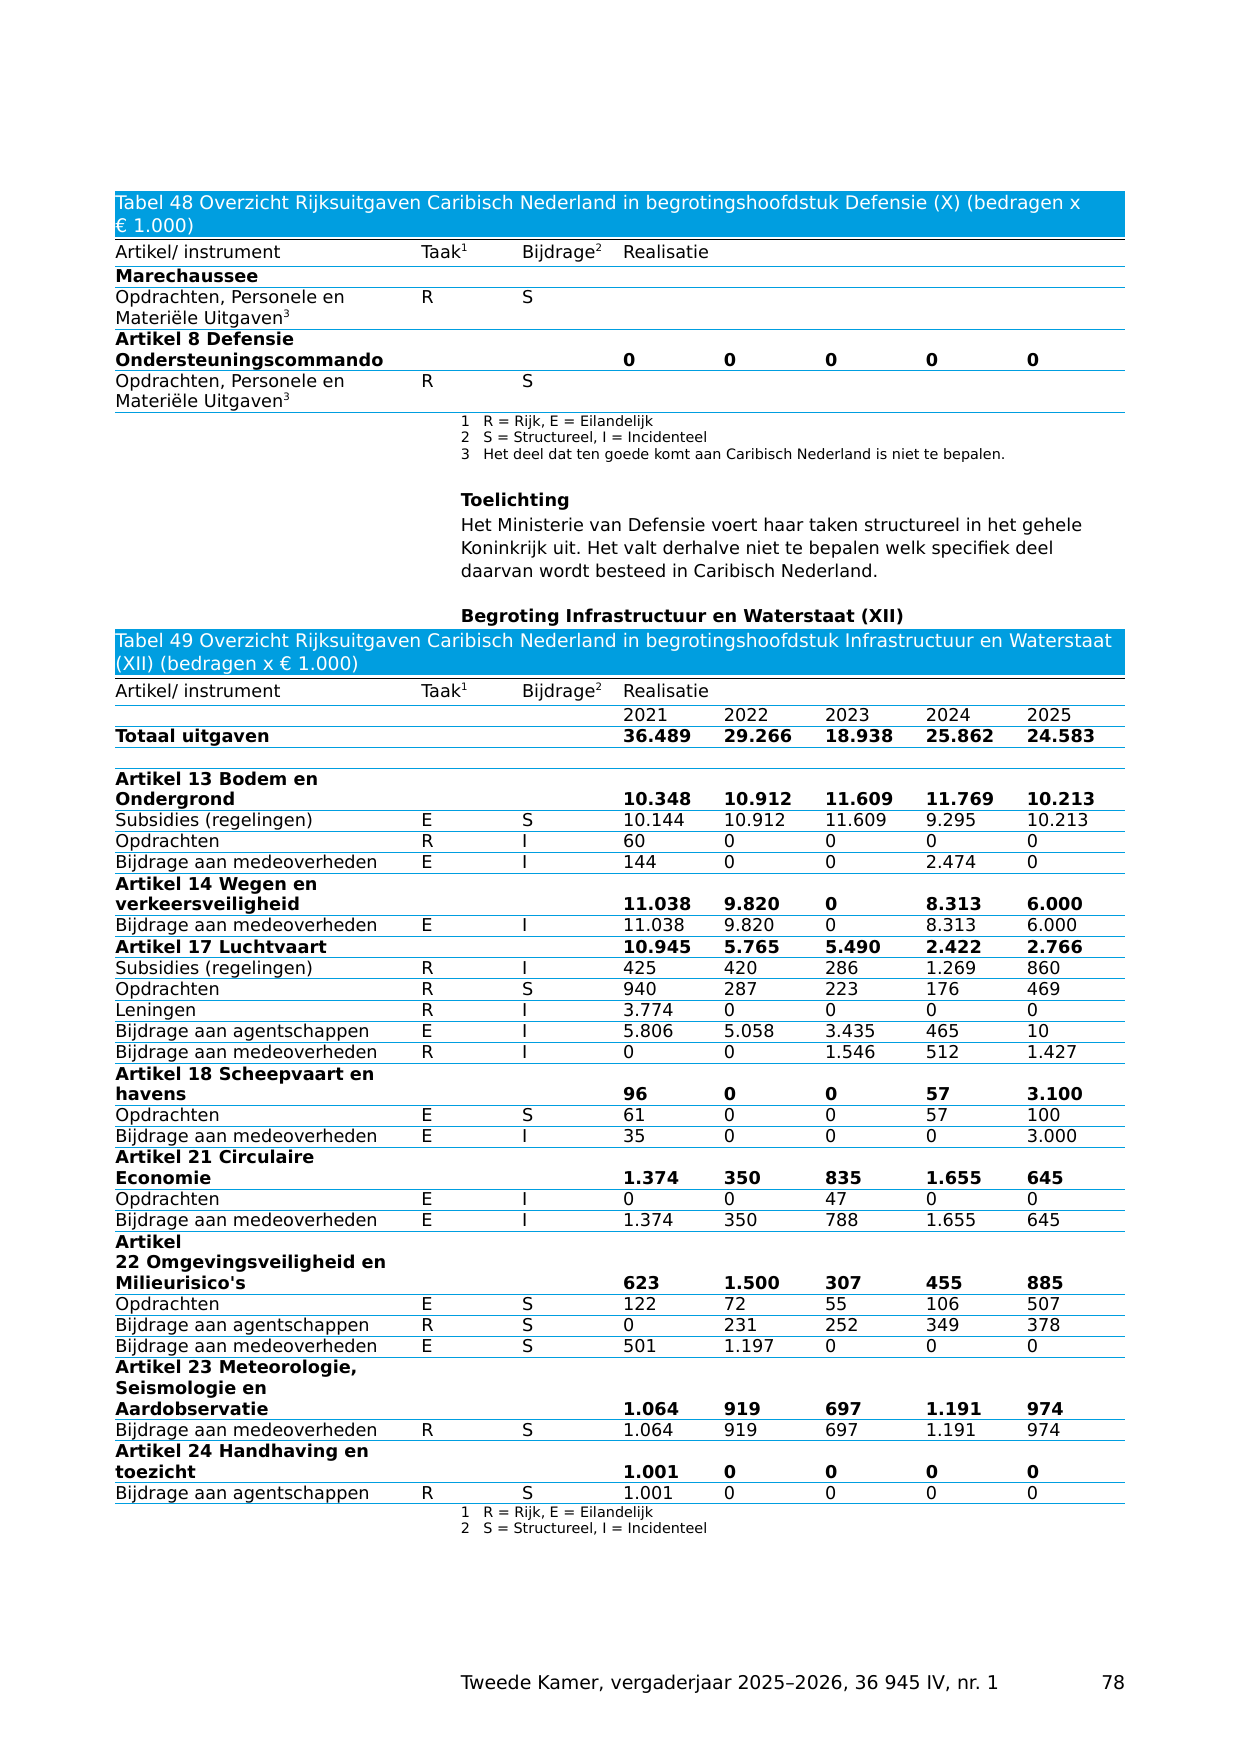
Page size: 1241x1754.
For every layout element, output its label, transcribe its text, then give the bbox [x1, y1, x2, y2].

table_cell 11.038 [620, 916, 721, 936]
table_cell 5.765 [721, 937, 822, 957]
table_cell 5.058 [721, 1022, 822, 1042]
table_cell 0 [923, 330, 1024, 370]
table_cell S [519, 1483, 620, 1503]
table_cell 0 [1024, 832, 1125, 852]
table_cell 0 [822, 874, 923, 915]
table_cell 2.474 [923, 853, 1024, 873]
table_cell 0 [721, 1064, 822, 1105]
table_cell 940 [620, 979, 721, 999]
table_cell 0 [721, 853, 822, 873]
table_cell 0 [923, 1190, 1024, 1210]
table_cell 507 [1024, 1295, 1125, 1314]
table_cell 501 [620, 1337, 721, 1357]
table_cell 0 [822, 1001, 923, 1021]
table_cell 3.435 [822, 1022, 923, 1042]
table_cell 2025 [1024, 706, 1125, 726]
table_cell I [519, 832, 620, 852]
table_cell 3.774 [620, 1001, 721, 1021]
table_cell R [418, 1420, 519, 1440]
table_cell 10.912 [721, 811, 822, 831]
table_cell 18.938 [822, 727, 923, 747]
table_cell 350 [721, 1211, 822, 1231]
table_cell 286 [822, 958, 923, 978]
table_cell 420 [721, 958, 822, 978]
table_cell 2.422 [923, 937, 1024, 957]
table_cell Opdrachten [115, 979, 418, 999]
table_cell Taak1 [418, 679, 519, 704]
table_cell 10.348 [620, 769, 721, 810]
table_cell 10.213 [1024, 811, 1125, 831]
table_cell [418, 1232, 519, 1293]
table_cell Subsidies (regelingen) [115, 811, 418, 831]
table_cell Subsidies (regelingen) [115, 958, 418, 978]
table_cell [418, 748, 519, 768]
table_cell 0 [923, 1441, 1024, 1482]
table_cell 0 [1024, 1337, 1125, 1357]
table_cell I [519, 916, 620, 936]
table_cell R [418, 288, 519, 328]
text Toelichting [461, 488, 1125, 511]
table_cell 10.144 [620, 811, 721, 831]
table_cell 10.912 [721, 769, 822, 810]
table_cell 0 [822, 916, 923, 936]
table_cell 0 [1024, 1483, 1125, 1503]
table_cell S [519, 979, 620, 999]
table_cell 885 [1024, 1232, 1125, 1293]
table_cell Artikel/ instrument [115, 679, 418, 704]
table_cell [923, 748, 1024, 768]
table_cell Artikel 17 Luchtvaart [115, 937, 418, 957]
table_cell 9.295 [923, 811, 1024, 831]
table_cell S [519, 1420, 620, 1440]
table_cell 860 [1024, 958, 1125, 978]
table_cell 1.001 [620, 1483, 721, 1503]
list Het deel dat ten goede komt aan Caribisch Nederland is niet te bepalen. [461, 446, 1125, 463]
table_cell 0 [822, 1337, 923, 1357]
table_cell Bijdrage aan medeoverheden [115, 1337, 418, 1357]
table_cell 0 [620, 1043, 721, 1063]
text Het Ministerie van Defensie voert haar taken structureel in het gehele Koninkrijk uit. Het valt derhalve niet te bepalen welk specifiek deel daarvan wordt besteed in Caribisch Nederland. [461, 513, 1125, 582]
table_cell 122 [620, 1295, 721, 1314]
table_cell 10.213 [1024, 769, 1125, 810]
table_cell 1.546 [822, 1043, 923, 1063]
table_cell 5.806 [620, 1022, 721, 1042]
table_cell 1.191 [923, 1358, 1024, 1419]
table_cell 1.191 [923, 1420, 1024, 1440]
table_cell 307 [822, 1232, 923, 1293]
table_cell [115, 706, 418, 726]
table_cell 36.489 [620, 727, 721, 747]
table_cell 11.609 [822, 769, 923, 810]
table_cell Bijdrage aan medeoverheden [115, 1211, 418, 1231]
table_cell 0 [822, 1106, 923, 1126]
table_cell 6.000 [1024, 874, 1125, 915]
table_cell Bijdrage aan agentschappen [115, 1022, 418, 1042]
table_cell [418, 937, 519, 957]
table_cell 11.038 [620, 874, 721, 915]
table_cell [519, 1232, 620, 1293]
table_cell 11.609 [822, 811, 923, 831]
list S = Structureel, I = Incidenteel [461, 1521, 1125, 1537]
table_cell 0 [822, 832, 923, 852]
table_cell 0 [822, 1441, 923, 1482]
table_cell R [418, 1001, 519, 1021]
table_cell 29.266 [721, 727, 822, 747]
table_cell I [519, 1190, 620, 1210]
table_cell 974 [1024, 1420, 1125, 1440]
table_cell 10.945 [620, 937, 721, 957]
table_cell 697 [822, 1420, 923, 1440]
table_cell 96 [620, 1064, 721, 1105]
table_cell [115, 748, 418, 768]
table_cell S [519, 1337, 620, 1357]
table_cell 24.583 [1024, 727, 1125, 747]
table_cell [1024, 267, 1125, 287]
table_cell Bijdrage aan medeoverheden [115, 1043, 418, 1063]
table_cell 8.313 [923, 916, 1024, 936]
table_cell Artikel 14 Wegen en verkeersveiligheid [115, 874, 418, 915]
table_cell 469 [1024, 979, 1125, 999]
table_cell Bijdrage aan medeoverheden [115, 1127, 418, 1147]
table_cell 645 [1024, 1148, 1125, 1189]
table_cell [418, 769, 519, 810]
table_cell E [418, 1022, 519, 1042]
table_cell Artikel 21 Circulaire Economie [115, 1148, 418, 1189]
table_cell Artikel 22 Omgevingsveiligheid en Milieurisico's [115, 1232, 418, 1293]
table_cell 645 [1024, 1211, 1125, 1231]
table_cell 0 [721, 832, 822, 852]
table_cell E [418, 1106, 519, 1126]
table_cell 919 [721, 1358, 822, 1419]
table_cell 0 [1024, 330, 1125, 370]
list R = Rijk, E = Eilandelijk [461, 1504, 1125, 1521]
table_cell [519, 330, 620, 370]
table_cell 0 [721, 1441, 822, 1482]
table_cell Opdrachten [115, 1106, 418, 1126]
table_cell Bijdrage aan medeoverheden [115, 916, 418, 936]
table_cell Artikel 24 Handhaving en toezicht [115, 1441, 418, 1482]
table_cell I [519, 1043, 620, 1063]
table_cell [519, 1441, 620, 1482]
table_cell I [519, 1001, 620, 1021]
table_cell 8.313 [923, 874, 1024, 915]
table_cell S [519, 1316, 620, 1336]
table_cell 144 [620, 853, 721, 873]
table_cell E [418, 1295, 519, 1314]
table_cell 349 [923, 1316, 1024, 1336]
table_cell 0 [923, 1483, 1024, 1503]
table_cell S [519, 1295, 620, 1314]
table_cell 0 [1024, 1190, 1125, 1210]
table_cell 0 [923, 832, 1024, 852]
table_cell 0 [923, 1001, 1024, 1021]
table_cell [418, 330, 519, 370]
table_cell [418, 727, 519, 747]
table_cell 697 [822, 1358, 923, 1419]
table_cell 6.000 [1024, 916, 1125, 936]
table_cell 252 [822, 1316, 923, 1336]
table_cell Realisatie [620, 240, 1125, 266]
table_cell R [418, 371, 519, 412]
table_cell 9.820 [721, 916, 822, 936]
table_cell 0 [822, 1483, 923, 1503]
table_cell 1.064 [620, 1420, 721, 1440]
table_cell I [519, 958, 620, 978]
list R = Rijk, E = Eilandelijk [461, 413, 1125, 429]
table_cell 2022 [721, 706, 822, 726]
table_cell I [519, 853, 620, 873]
table_cell [519, 727, 620, 747]
table_cell S [519, 1106, 620, 1126]
table_cell E [418, 1127, 519, 1147]
table_cell 1.655 [923, 1148, 1024, 1189]
table_cell 0 [721, 1483, 822, 1503]
table_cell 512 [923, 1043, 1024, 1063]
table_cell Bijdrage2 [519, 679, 620, 704]
table_cell 0 [721, 1043, 822, 1063]
table_cell 9.820 [721, 874, 822, 915]
table_cell [519, 874, 620, 915]
table_cell E [418, 916, 519, 936]
table_cell [418, 1064, 519, 1105]
table_cell 2.766 [1024, 937, 1125, 957]
table_cell [620, 267, 721, 287]
table_cell Artikel 8 Defensie Ondersteuningscommando [115, 330, 418, 370]
table_cell 57 [923, 1064, 1024, 1105]
list S = Structureel, I = Incidenteel [461, 429, 1125, 446]
table_cell R [418, 1483, 519, 1503]
table_cell 100 [1024, 1106, 1125, 1126]
table_cell 1.500 [721, 1232, 822, 1293]
table_cell Bijdrage aan agentschappen [115, 1316, 418, 1336]
table_cell [822, 267, 923, 287]
table_cell 0 [1024, 1441, 1125, 1482]
table_cell [418, 874, 519, 915]
table_cell [418, 1148, 519, 1189]
table_cell I [519, 1211, 620, 1231]
table_cell [418, 1441, 519, 1482]
table_cell 0 [1024, 853, 1125, 873]
table_cell [418, 706, 519, 726]
table_cell 0 [721, 1127, 822, 1147]
table_cell 47 [822, 1190, 923, 1210]
table_cell 350 [721, 1148, 822, 1189]
text Begroting Infrastructuur en Waterstaat (XII) [461, 604, 1125, 627]
table_cell 0 [822, 1064, 923, 1105]
table_cell 10 [1024, 1022, 1125, 1042]
table_cell 0 [721, 1001, 822, 1021]
table_cell 25.862 [923, 727, 1024, 747]
table_cell R [418, 1316, 519, 1336]
table_cell [519, 1064, 620, 1105]
table_cell Opdrachten, Personele en Materiële Uitgaven3 [115, 371, 418, 412]
table_cell S [519, 371, 620, 412]
table_cell Taak1 [418, 240, 519, 266]
table_cell [519, 1148, 620, 1189]
table_cell 0 [822, 1127, 923, 1147]
table_cell 788 [822, 1211, 923, 1231]
table_cell Bijdrage aan medeoverheden [115, 1420, 418, 1440]
table_cell 0 [923, 1127, 1024, 1147]
table_cell 1.001 [620, 1441, 721, 1482]
table_cell E [418, 853, 519, 873]
table_cell 1.269 [923, 958, 1024, 978]
table_cell Bijdrage aan agentschappen [115, 1483, 418, 1503]
table_cell [721, 748, 822, 768]
table_cell 72 [721, 1295, 822, 1314]
table_cell Opdrachten [115, 832, 418, 852]
table_cell [418, 1358, 519, 1419]
table_cell 35 [620, 1127, 721, 1147]
table_cell 1.374 [620, 1211, 721, 1231]
table_cell 0 [923, 1337, 1024, 1357]
table_cell 287 [721, 979, 822, 999]
table_cell [721, 267, 822, 287]
table_cell E [418, 1211, 519, 1231]
table_cell [519, 1358, 620, 1419]
table_cell 11.769 [923, 769, 1024, 810]
table_cell 0 [620, 1316, 721, 1336]
table_cell [1024, 748, 1125, 768]
table_cell E [418, 1337, 519, 1357]
table_cell 1.064 [620, 1358, 721, 1419]
table_cell 1.374 [620, 1148, 721, 1189]
table_cell 974 [1024, 1358, 1125, 1419]
table_cell 0 [822, 330, 923, 370]
table_cell Realisatie [620, 679, 1125, 704]
table_cell Opdrachten, Personele en Materiële Uitgaven3 [115, 288, 418, 328]
table_cell Artikel 18 Scheepvaart en havens [115, 1064, 418, 1105]
table_cell Artikel/ instrument [115, 240, 418, 266]
table_cell 0 [620, 1190, 721, 1210]
table_cell 455 [923, 1232, 1024, 1293]
table_cell [519, 267, 620, 287]
table_cell 55 [822, 1295, 923, 1314]
table_cell 3.100 [1024, 1064, 1125, 1105]
table_cell Opdrachten [115, 1190, 418, 1210]
table_cell [923, 267, 1024, 287]
table_cell S [519, 811, 620, 831]
table_cell [620, 371, 1125, 412]
table_cell [519, 769, 620, 810]
table_cell 919 [721, 1420, 822, 1440]
table_cell I [519, 1022, 620, 1042]
table_cell [418, 267, 519, 287]
table_cell 2024 [923, 706, 1024, 726]
table_cell 1.197 [721, 1337, 822, 1357]
table_cell S [519, 288, 620, 328]
table_cell [822, 748, 923, 768]
table_cell Opdrachten [115, 1295, 418, 1314]
table_cell 425 [620, 958, 721, 978]
table_cell 378 [1024, 1316, 1125, 1336]
table_cell 1.655 [923, 1211, 1024, 1231]
table_cell 0 [822, 853, 923, 873]
table_cell 57 [923, 1106, 1024, 1126]
table_cell 465 [923, 1022, 1024, 1042]
table_cell 176 [923, 979, 1024, 999]
table_cell [620, 748, 721, 768]
table_cell Marechaussee [115, 267, 418, 287]
table_cell Artikel 13 Bodem en Ondergrond [115, 769, 418, 810]
table_cell Totaal uitgaven [115, 727, 418, 747]
table_cell 106 [923, 1295, 1024, 1314]
table_cell 2023 [822, 706, 923, 726]
table_cell R [418, 958, 519, 978]
table_cell 0 [721, 1190, 822, 1210]
table_cell Artikel 23 Meteorologie, Seismologie en Aardobservatie [115, 1358, 418, 1419]
table_cell 0 [1024, 1001, 1125, 1021]
table_cell 0 [721, 1106, 822, 1126]
table_cell R [418, 832, 519, 852]
table_cell 0 [620, 330, 721, 370]
table_cell E [418, 811, 519, 831]
table_cell I [519, 1127, 620, 1147]
table_cell R [418, 979, 519, 999]
table_cell 623 [620, 1232, 721, 1293]
table_cell E [418, 1190, 519, 1210]
table_cell 5.490 [822, 937, 923, 957]
table_cell 231 [721, 1316, 822, 1336]
table_cell 223 [822, 979, 923, 999]
table_cell [519, 706, 620, 726]
table_cell 3.000 [1024, 1127, 1125, 1147]
table_cell Bijdrage2 [519, 240, 620, 266]
table_cell R [418, 1043, 519, 1063]
table_cell Bijdrage aan medeoverheden [115, 853, 418, 873]
table_cell Leningen [115, 1001, 418, 1021]
table_cell 835 [822, 1148, 923, 1189]
table_cell 1.427 [1024, 1043, 1125, 1063]
table_cell [620, 288, 1125, 328]
table_cell [519, 748, 620, 768]
table_cell 2021 [620, 706, 721, 726]
table_cell [519, 937, 620, 957]
table_cell 0 [721, 330, 822, 370]
table_cell 61 [620, 1106, 721, 1126]
table_cell 60 [620, 832, 721, 852]
